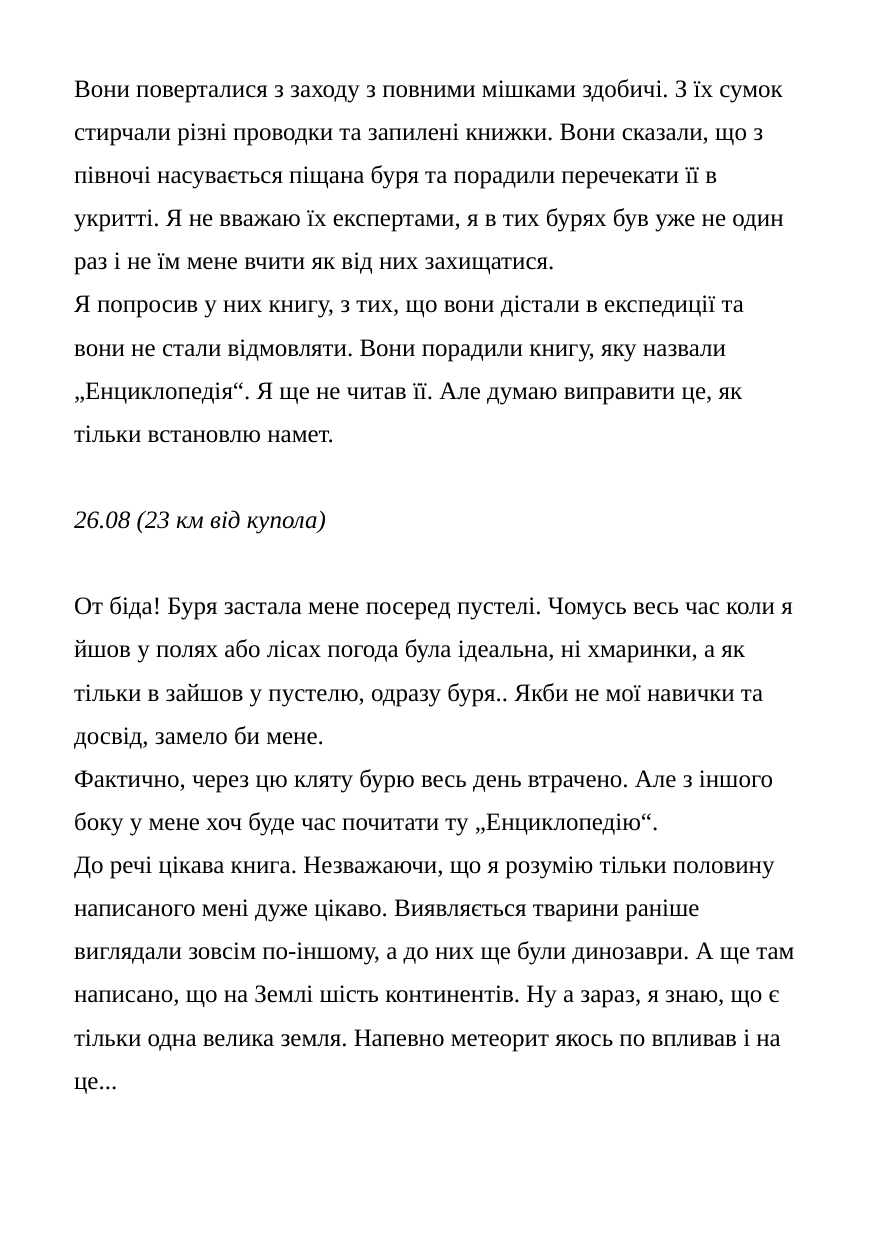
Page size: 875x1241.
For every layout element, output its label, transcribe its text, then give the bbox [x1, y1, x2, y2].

text Вони поверталися з заходу з повними мішками здобичі. З їх сумок стирчали різні проводки та запилені книжки. Вони сказали, що з півночі насувається піщана буря та порадили перечекати її в укритті. Я не вважаю їх експертами, я в тих бурях був уже не один раз і не їм мене вчити як від них захищатися. [74, 74, 800, 275]
text Я попросив у них книгу, з тих, що вони дістали в експедиції та вони не стали відмовляти. Вони порадили книгу, яку назвали „Енциклопедія“. Я ще не читав її. Але думаю виправити це, як тільки встановлю намет. [74, 289, 800, 448]
text 26.08 (23 км від купола) [74, 505, 800, 534]
text От біда! Буря застала мене посеред пустелі. Чомусь весь час коли я йшов у полях або лісах погода була ідеальна, ні хмаринки, а як тільки в зайшов у пустелю, одразу буря.. Якби не мої навички та досвід, замело би мене. [74, 591, 800, 749]
text Фактично, через цю кляту бурю весь день втрачено. Але з іншого боку у мене хоч буде час почитати ту „Енциклопедію“. [74, 764, 800, 836]
text До речі цікава книга. Незважаючи, що я розумію тільки половину написаного мені дуже цікаво. Виявляється тварини раніше виглядали зовсім по-іншому, а до них ще були динозаври. А ще там написано, що на Землі шість континентів. Ну а зараз, я знаю, що є тільки одна велика земля. Напевно метеорит якось по впливав і на це... [74, 850, 800, 1094]
